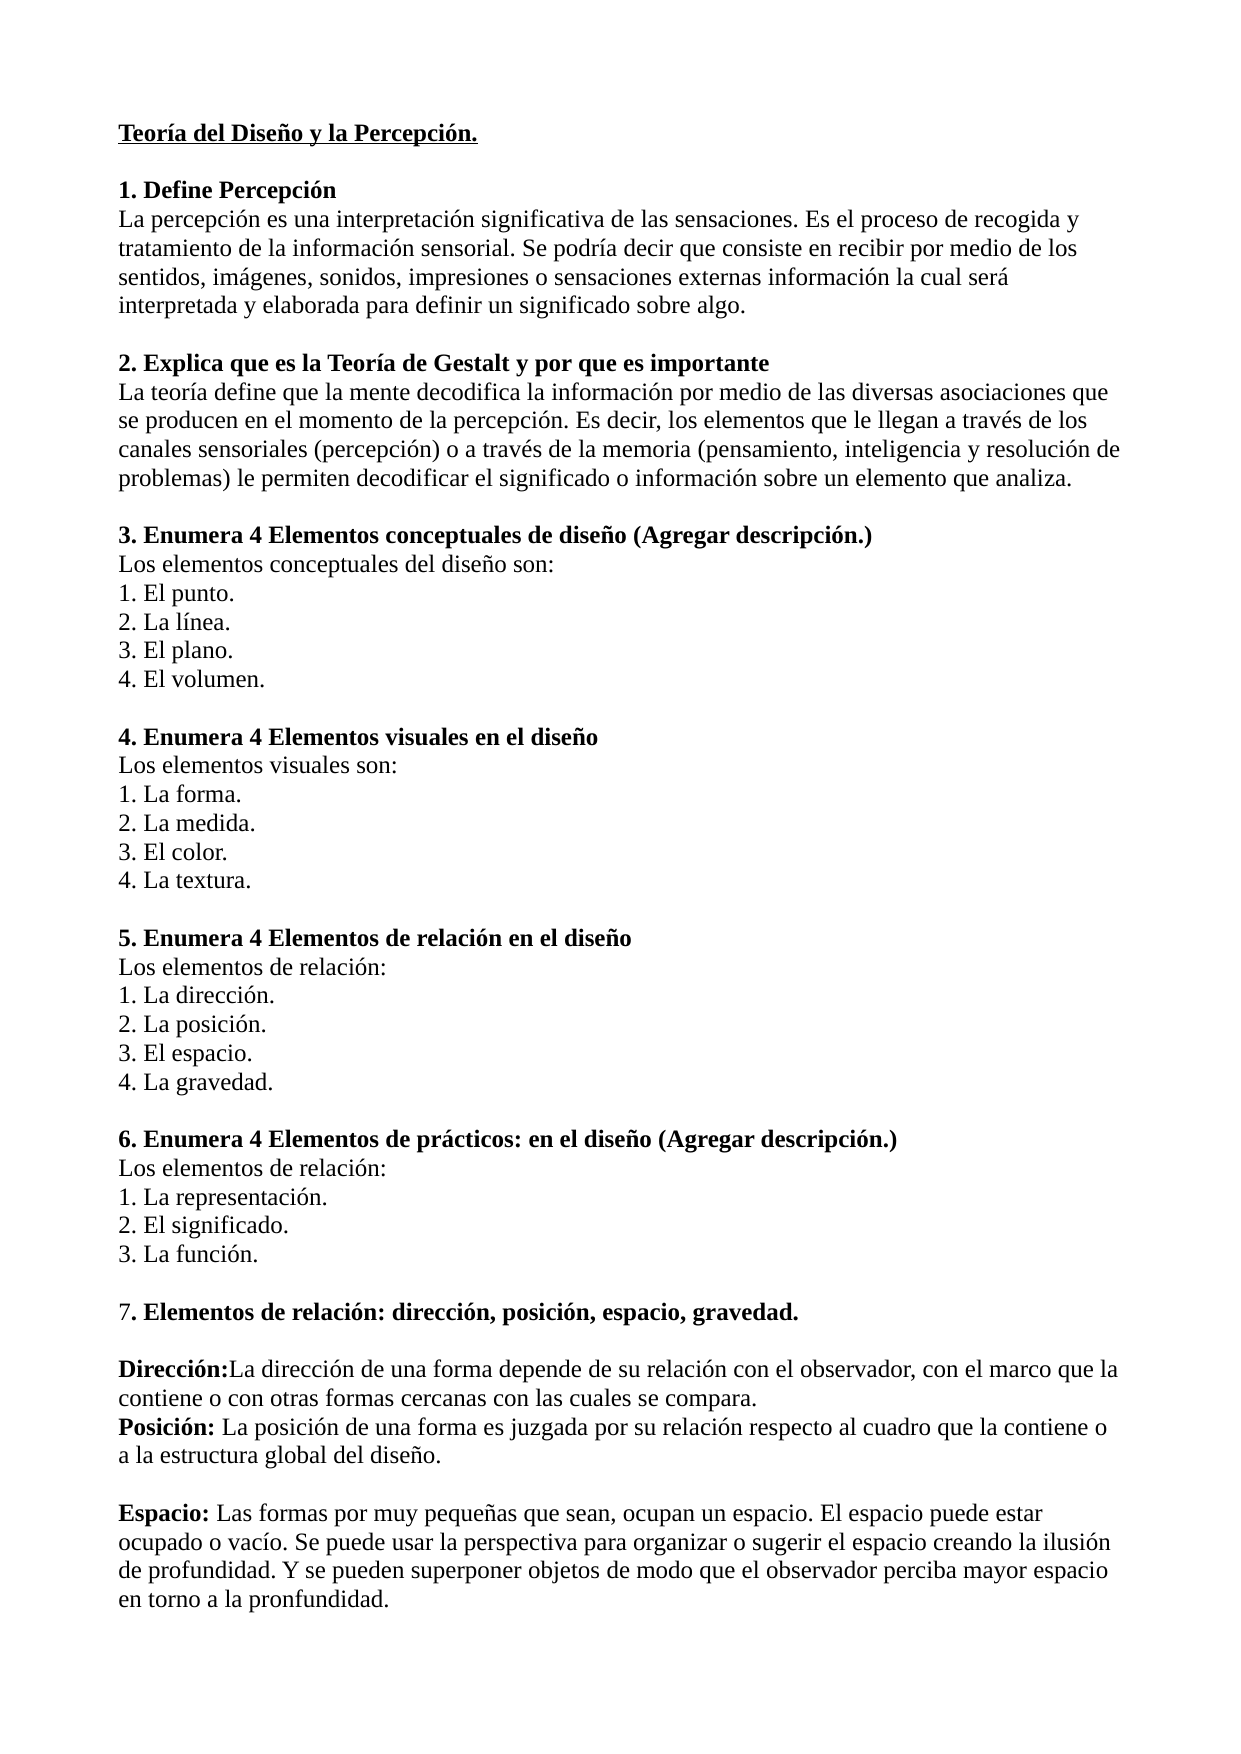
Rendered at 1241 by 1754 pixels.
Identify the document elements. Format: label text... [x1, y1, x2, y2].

text Dirección:La dirección de una forma depende de su relación con el observador, con el marco que la contiene o con otras formas cercanas con las cuales se compara. Posición: La posición de una forma es juzgada por su relación respecto al cuadro que la contiene o a la estructura global del diseño. [118, 1326, 1122, 1469]
text 2. La posición. [118, 1009, 1122, 1038]
text Teoría del Diseño y la Percepción. [118, 118, 1122, 147]
text 3. Enumera 4 Elementos conceptuales de diseño (Agregar descripción.) [118, 521, 1122, 549]
text 1. La representación. [118, 1182, 1122, 1211]
text 7. Elementos de relación: dirección, posición, espacio, gravedad. [118, 1297, 1122, 1326]
text 1. La dirección. [118, 981, 1122, 1009]
text 2. La medida. [118, 808, 1122, 837]
text 2. El significado. [118, 1211, 1122, 1239]
text Los elementos visuales son: [118, 751, 1122, 779]
text 6. Enumera 4 Elementos de prácticos: en el diseño (Agregar descripción.) [118, 1124, 1122, 1153]
text La percepción es una interpretación significativa de las sensaciones. Es el proceso de recogida y tratamiento de la información sensorial. Se podría decir que consiste en recibir por medio de los sentidos, imágenes, sonidos, impresiones o sensaciones externas información la cual será interpretada y elaborada para definir un significado sobre algo. [118, 204, 1122, 319]
text 3. El espacio. [118, 1038, 1122, 1067]
text 2. Explica que es la Teoría de Gestalt y por que es importante [118, 348, 1122, 377]
text 3. El color. [118, 837, 1122, 866]
text 3. El plano. [118, 636, 1122, 664]
text Los elementos conceptuales del diseño son: [118, 549, 1122, 578]
text Los elementos de relación: [118, 952, 1122, 981]
text La teoría define que la mente decodifica la información por medio de las diversas asociaciones que se producen en el momento de la percepción. Es decir, los elementos que le llegan a través de los canales sensoriales (percepción) o a través de la memoria (pensamiento, inteligencia y resolución de problemas) le permiten decodificar el significado o información sobre un elemento que analiza. [118, 377, 1122, 492]
text 5. Enumera 4 Elementos de relación en el diseño [118, 923, 1122, 952]
text 1. Define Percepción [118, 176, 1122, 204]
text 1. El punto. [118, 578, 1122, 607]
text Los elementos de relación: [118, 1153, 1122, 1182]
text 4. La gravedad. [118, 1067, 1122, 1096]
text 4. Enumera 4 Elementos visuales en el diseño [118, 722, 1122, 751]
text 4. La textura. [118, 866, 1122, 894]
text 2. La línea. [118, 607, 1122, 636]
text 1. La forma. [118, 779, 1122, 808]
text Espacio: Las formas por muy pequeñas que sean, ocupan un espacio. El espacio puede estar ocupado o vacío. Se puede usar la perspectiva para organizar o sugerir el espacio creando la ilusión de profundidad. Y se pueden superponer objetos de modo que el observador perciba mayor espacio en torno a la pronfundidad. [118, 1469, 1122, 1613]
text 3. La función. [118, 1239, 1122, 1268]
text 4. El volumen. [118, 664, 1122, 693]
